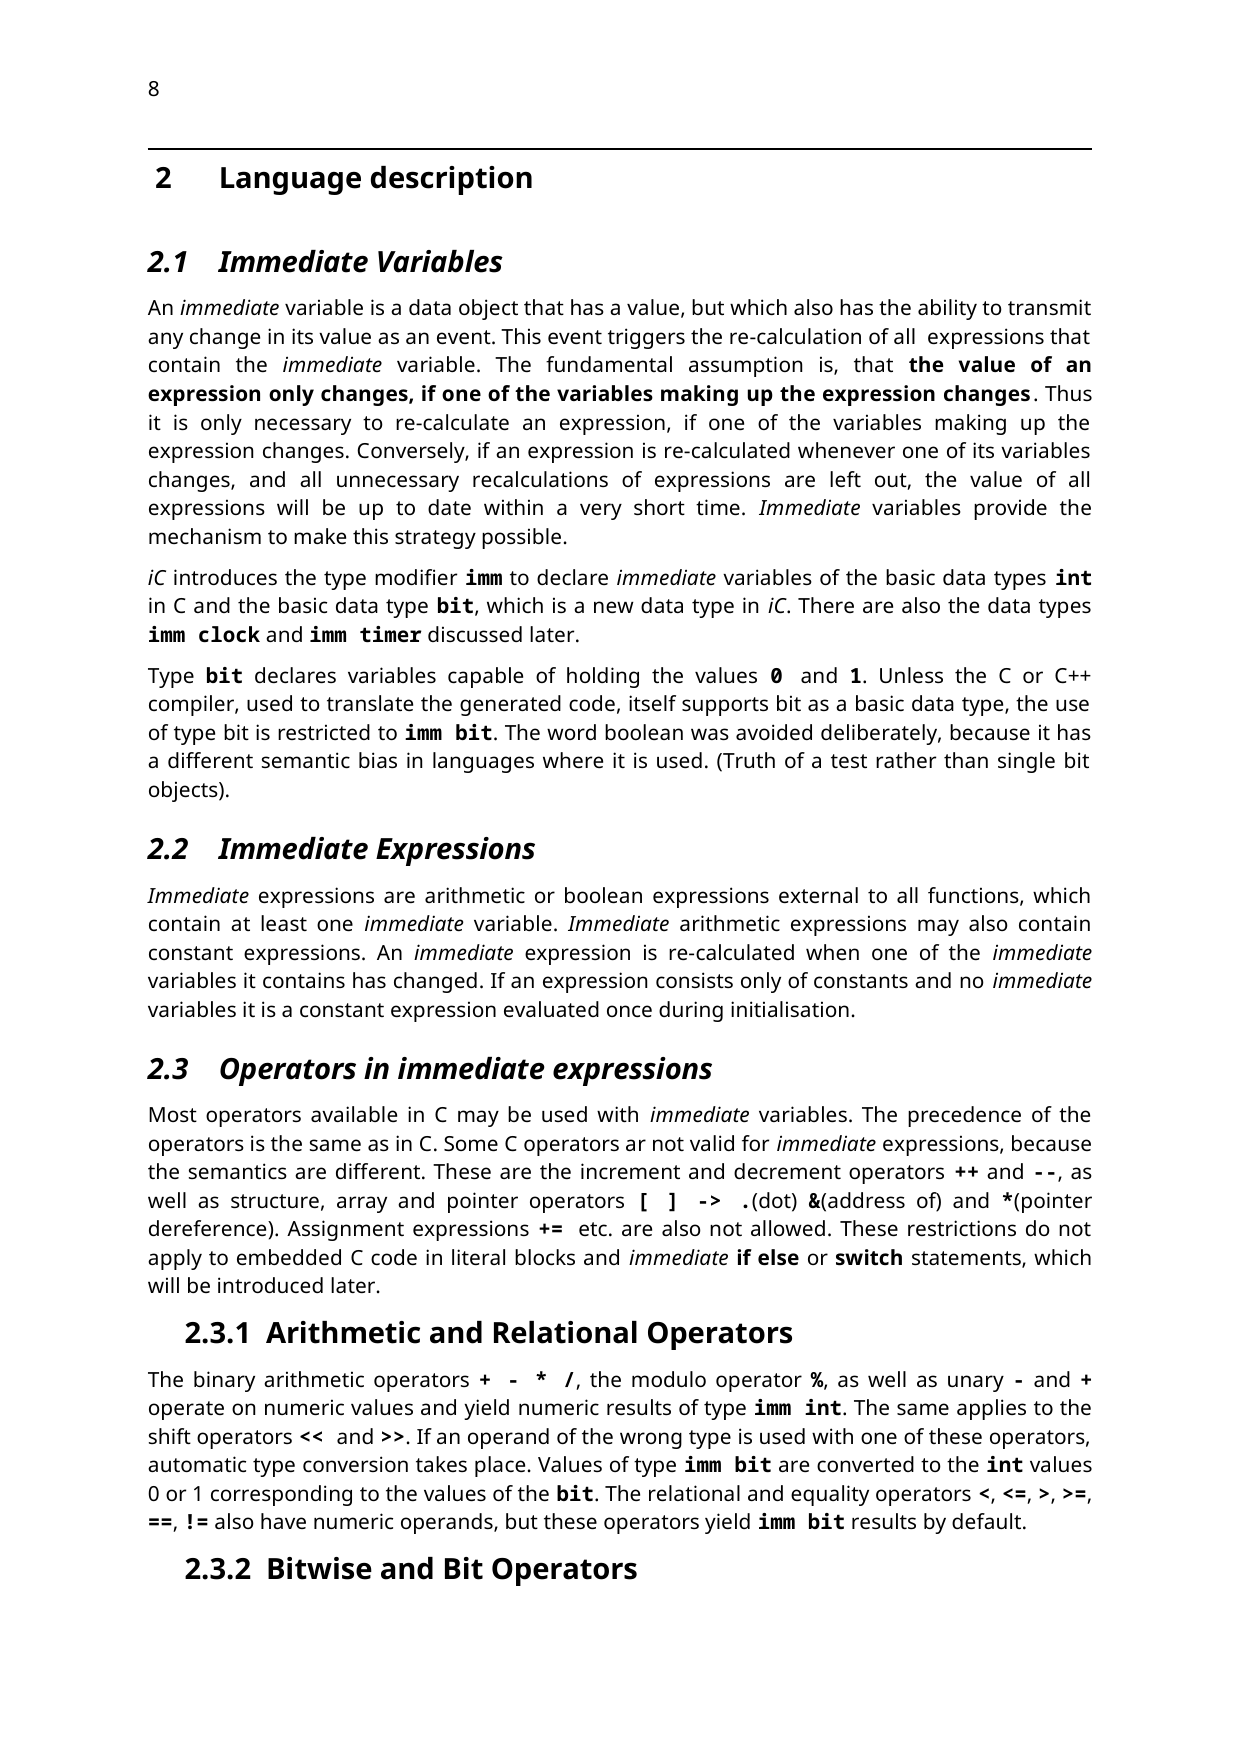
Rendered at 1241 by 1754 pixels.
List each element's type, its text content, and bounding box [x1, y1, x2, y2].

text Most operators available in C may be used with immediate variables. The precedence of the operators is the same as in C. Some C operators ar not valid for immediate expressions, because the semantics are different. These are the increment and decrement operators ++ and --, as well as structure, array and pointer operators [ ] -> .(dot) &(address of) and *(pointer dereference). Assignment expressions += etc. are also not allowed. These restrictions do not apply to embedded C code in literal blocks and immediate if else or switch statements, which will be introduced later. [148, 1100, 1092, 1300]
subtitle Bitwise and Bit Operators [184, 1548, 1092, 1588]
subtitle Language description [148, 150, 1092, 204]
text An immediate variable is a data object that has a value, but which also has the ability to transmit any change in its value as an event. This event triggers the re-calculation of all expressions that contain the immediate variable. The fundamental assumption is, that the value of an expression only changes, if one of the variables making up the expression changes. Thus it is only necessary to re-calculate an expression, if one of the variables making up the expression changes. Conversely, if an expression is re-calculated whenever one of its variables changes, and all unnecessary recalculations of expressions are left out, the value of all expressions will be up to date within a very short time. Immediate variables provide the mechanism to make this strategy possible. [148, 293, 1092, 550]
text Immediate expressions are arithmetic or boolean expressions external to all functions, which contain at least one immediate variable. Immediate arithmetic expressions may also contain constant expressions. An immediate expression is re-calculated when one of the immediate variables it contains has changed. If an expression consists only of constants and no immediate variables it is a constant expression evaluated once during initialisation. [148, 881, 1092, 1023]
text iC introduces the type modifier imm to declare immediate variables of the basic data types int in C and the basic data type bit, which is a new data type in iC. There are also the data types imm clock and imm timer discussed later. [148, 563, 1092, 648]
subtitle Immediate Variables [148, 241, 1092, 281]
text Type bit declares variables capable of holding the values 0 and 1. Unless the C or C++ compiler, used to translate the generated code, itself supports bit as a basic data type, the use of type bit is restricted to imm bit. The word boolean was avoided deliberately, because it has a different semantic bias in languages where it is used. (Truth of a test rather than single bit objects). [148, 661, 1092, 803]
text The binary arithmetic operators + - * /, the modulo operator %, as well as unary - and + operate on numeric values and yield numeric results of type imm int. The same applies to the shift operators << and >>. If an operand of the wrong type is used with one of these operators, automatic type conversion takes place. Values of type imm bit are converted to the int values 0 or 1 corresponding to the values of the bit. The relational and equality operators <, <=, >, >=, ==, != also have numeric operands, but these operators yield imm bit results by default. [148, 1364, 1092, 1536]
subtitle Arithmetic and Relational Operators [184, 1312, 1092, 1352]
subtitle Immediate Expressions [148, 828, 1092, 868]
subtitle Operators in immediate expressions [148, 1048, 1092, 1088]
